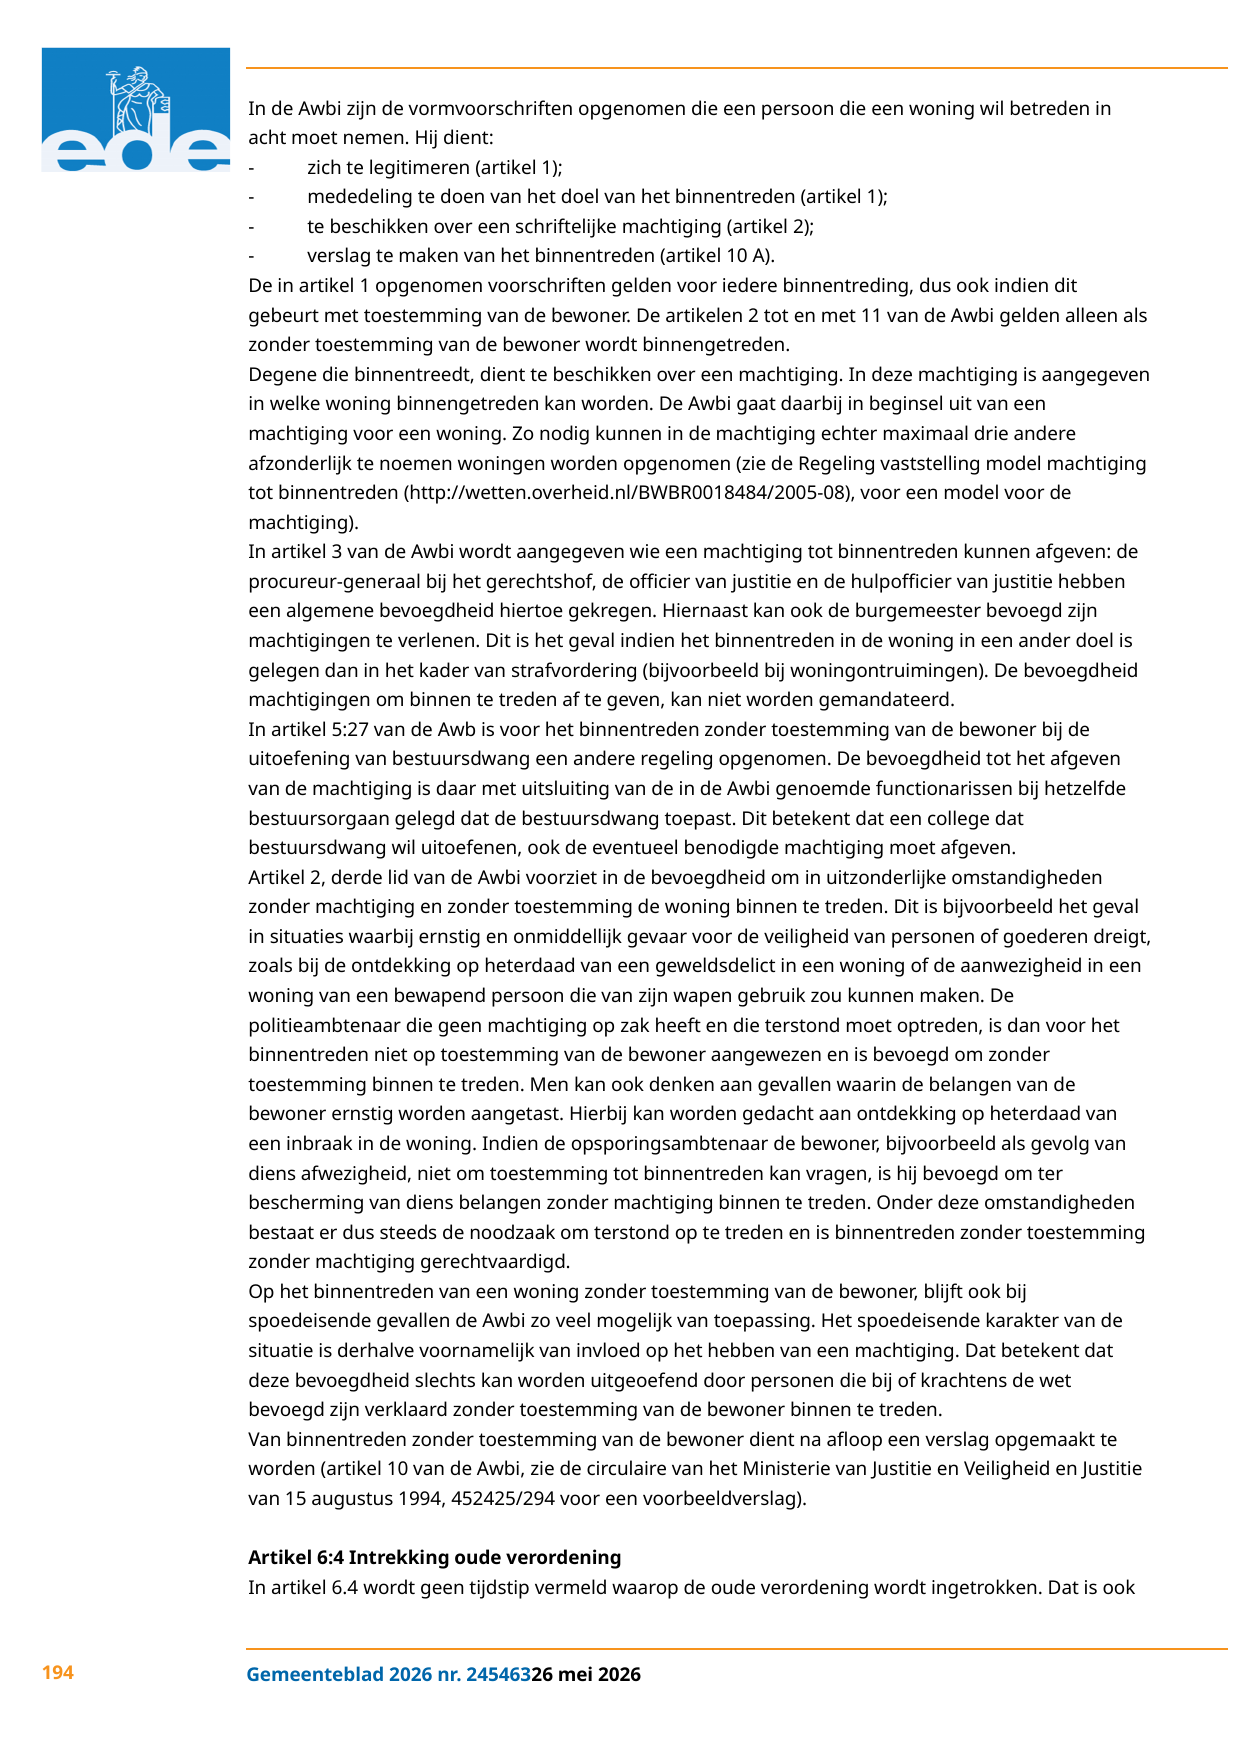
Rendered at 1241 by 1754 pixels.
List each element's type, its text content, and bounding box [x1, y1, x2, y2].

text In artikel 5:27 van de Awb is voor het binnentreden zonder toestemming van de bewoner bij de uitoefening van bestuursdwang een andere regeling opgenomen. De bevoegdheid tot het afgeven van de machtiging is daar met uitsluiting van de in de Awbi genoemde functionarissen bij hetzelfde bestuursorgaan gelegd dat de bestuursdwang toepast. Dit betekent dat een college dat bestuursdwang wil uitoefenen, ook de eventueel benodigde machtiging moet afgeven. [248, 716, 1152, 860]
text De in artikel 1 opgenomen voorschriften gelden voor iedere binnentreding, dus ook indien dit gebeurt met toestemming van de bewoner. De artikelen 2 tot en met 11 van de Awbi gelden alleen als zonder toestemming van de bewoner wordt binnengetreden. [248, 272, 1152, 357]
list zich te legitimeren (artikel 1); [248, 154, 1152, 180]
text Op het binnentreden van een woning zonder toestemming van de bewoner, blijft ook bij spoedeisende gevallen de Awbi zo veel mogelijk van toepassing. Het spoedeisende karakter van de situatie is derhalve voornamelijk van invloed op het hebben van een machtiging. Dat betekent dat deze bevoegdheid slechts kan worden uitgeoefend door personen die bij of krachtens de wet bevoegd zijn verklaard zonder toestemming van de bewoner binnen te treden. [248, 1278, 1152, 1422]
text Artikel 6:4 Intrekking oude verordening [248, 1544, 1152, 1570]
text In artikel 6.4 wordt geen tijdstip vermeld waarop de oude verordening wordt ingetrokken. Dat is ook [248, 1574, 1152, 1600]
picture [41, 47, 231, 172]
list verslag te maken van het binnentreden (artikel 10 A). [248, 243, 1152, 268]
text In artikel 3 van de Awbi wordt aangegeven wie een machtiging tot binnentreden kunnen afgeven: de procureur-generaal bij het gerechtshof, de officier van justitie en de hulpofficier van justitie hebben een algemene bevoegdheid hiertoe gekregen. Hiernaast kan ook de burgemeester bevoegd zijn machtigingen te verlenen. Dit is het geval indien het binnentreden in de woning in een ander doel is gelegen dan in het kader van strafvordering (bijvoorbeeld bij woningontruimingen). De bevoegdheid machtigingen om binnen te treden af te geven, kan niet worden gemandateerd. [248, 538, 1152, 712]
list te beschikken over een schriftelijke machtiging (artikel 2); [248, 213, 1152, 239]
text Artikel 2, derde lid van de Awbi voorziet in de bevoegdheid om in uitzonderlijke omstandigheden zonder machtiging en zonder toestemming de woning binnen te treden. Dit is bijvoorbeeld het geval in situaties waarbij ernstig en onmiddellijk gevaar voor de veiligheid van personen of goederen dreigt, zoals bij de ontdekking op heterdaad van een geweldsdelict in een woning of de aanwezigheid in een woning van een bewapend persoon die van zijn wapen gebruik zou kunnen maken. De politieambtenaar die geen machtiging op zak heeft en die terstond moet optreden, is dan voor het binnentreden niet op toestemming van de bewoner aangewezen en is bevoegd om zonder toestemming binnen te treden. Men kan ook denken aan gevallen waarin de belangen van de bewoner ernstig worden aangetast. Hierbij kan worden gedacht aan ontdekking op heterdaad van een inbraak in de woning. Indien de opsporingsambtenaar de bewoner, bijvoorbeeld als gevolg van diens afwezigheid, niet om toestemming tot binnentreden kan vragen, is hij bevoegd om ter bescherming van diens belangen zonder machtiging binnen te treden. Onder deze omstandigheden bestaat er dus steeds de noodzaak om terstond op te treden en is binnentreden zonder toestemming zonder machtiging gerechtvaardigd. [248, 864, 1152, 1274]
text Degene die binnentreedt, dient te beschikken over een machtiging. In deze machtiging is aangegeven in welke woning binnengetreden kan worden. De Awbi gaat daarbij in beginsel uit van een machtiging voor een woning. Zo nodig kunnen in de machtiging echter maximaal drie andere afzonderlijk te noemen woningen worden opgenomen (zie de Regeling vaststelling model machtiging tot binnentreden (http://wetten.overheid.nl/BWBR0018484/2005-08), voor een model voor de machtiging). [248, 361, 1152, 535]
text Van binnentreden zonder toestemming van de bewoner dient na afloop een verslag opgemaakt te worden (artikel 10 van de Awbi, zie de circulaire van het Ministerie van Justitie en Veiligheid en Justitie van 15 augustus 1994, 452425/294 voor een voorbeeldverslag). [248, 1426, 1152, 1511]
text In de Awbi zijn de vormvoorschriften opgenomen die een persoon die een woning wil betreden in acht moet nemen. Hij dient: [248, 95, 1152, 150]
list mededeling te doen van het doel van het binnentreden (artikel 1); [248, 183, 1152, 209]
